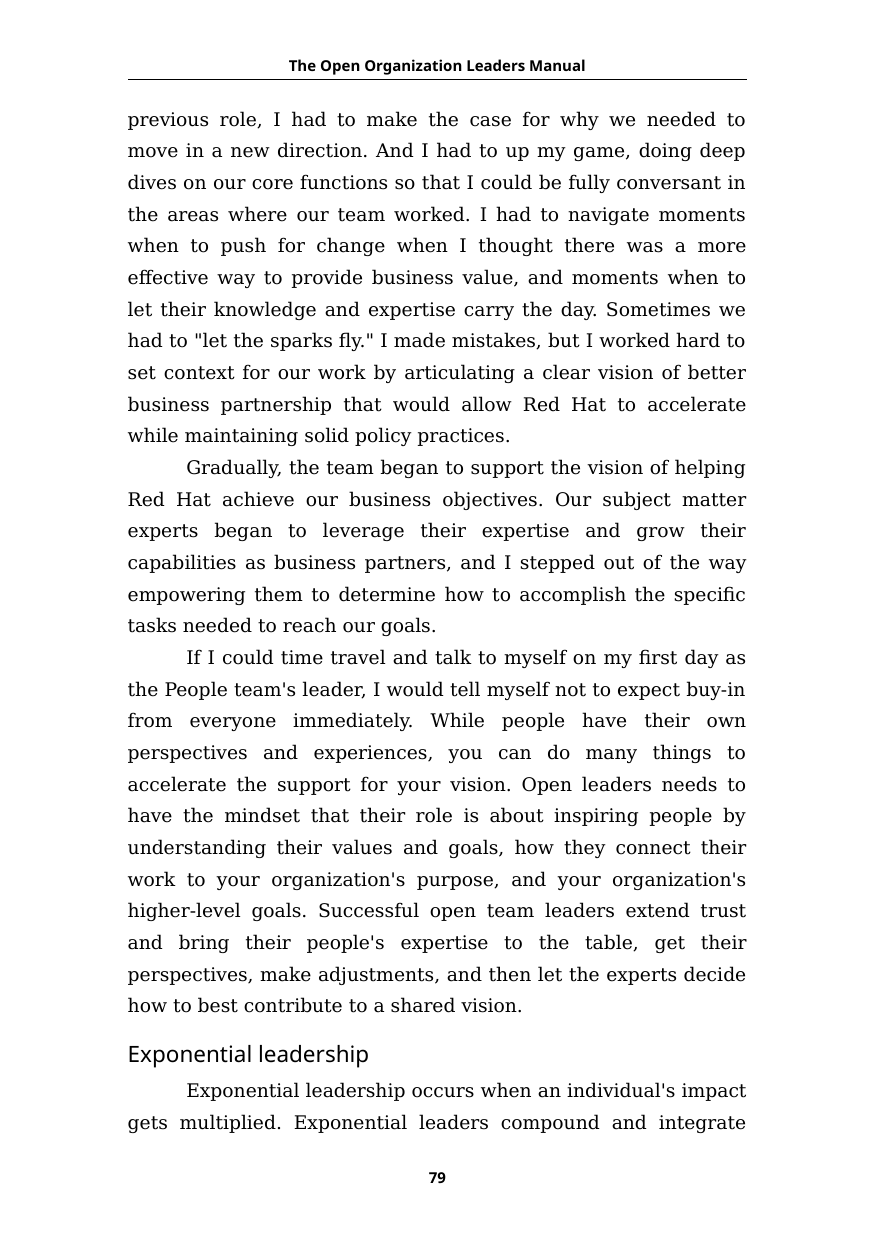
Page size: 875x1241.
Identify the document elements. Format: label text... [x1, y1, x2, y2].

text Exponential leadership occurs when an individual's impact gets multiplied. Exponential leaders compound and integrate [127, 1080, 747, 1133]
text previous role, I had to make the case for why we needed to move in a new direction. And I had to up my game, doing deep dives on our core functions so that I could be fully conversant in the areas where our team worked. I had to navigate moments when to push for change when I thought there was a more effective way to provide business value, and moments when to let their knowledge and expertise carry the day. Sometimes we had to "let the sparks fly." I made mistakes, but I worked hard to set context for our work by articulating a clear vision of better business partnership that would allow Red Hat to accelerate while maintaining solid policy practices. [127, 109, 747, 447]
text Gradually, the team began to support the vision of helping Red Hat achieve our business objectives. Our subject matter experts began to leverage their expertise and grow their capabilities as business partners, and I stepped out of the way empowering them to determine how to accomplish the specific tasks needed to reach our goals. [127, 457, 747, 637]
text If I could time travel and talk to myself on my first day as the People team's leader, I would tell myself not to expect buy-in from everyone immediately. While people have their own perspectives and experiences, you can do many things to accelerate the support for your vision. Open leaders needs to have the mindset that their role is about inspiring people by understanding their values and goals, how they connect their work to your organization's purpose, and your organization's higher-level goals. Successful open team leaders extend trust and bring their people's expertise to the table, get their perspectives, make adjustments, and then let the experts decide how to best contribute to a shared vision. [127, 647, 747, 1017]
subtitle Exponential leadership [127, 1042, 747, 1068]
